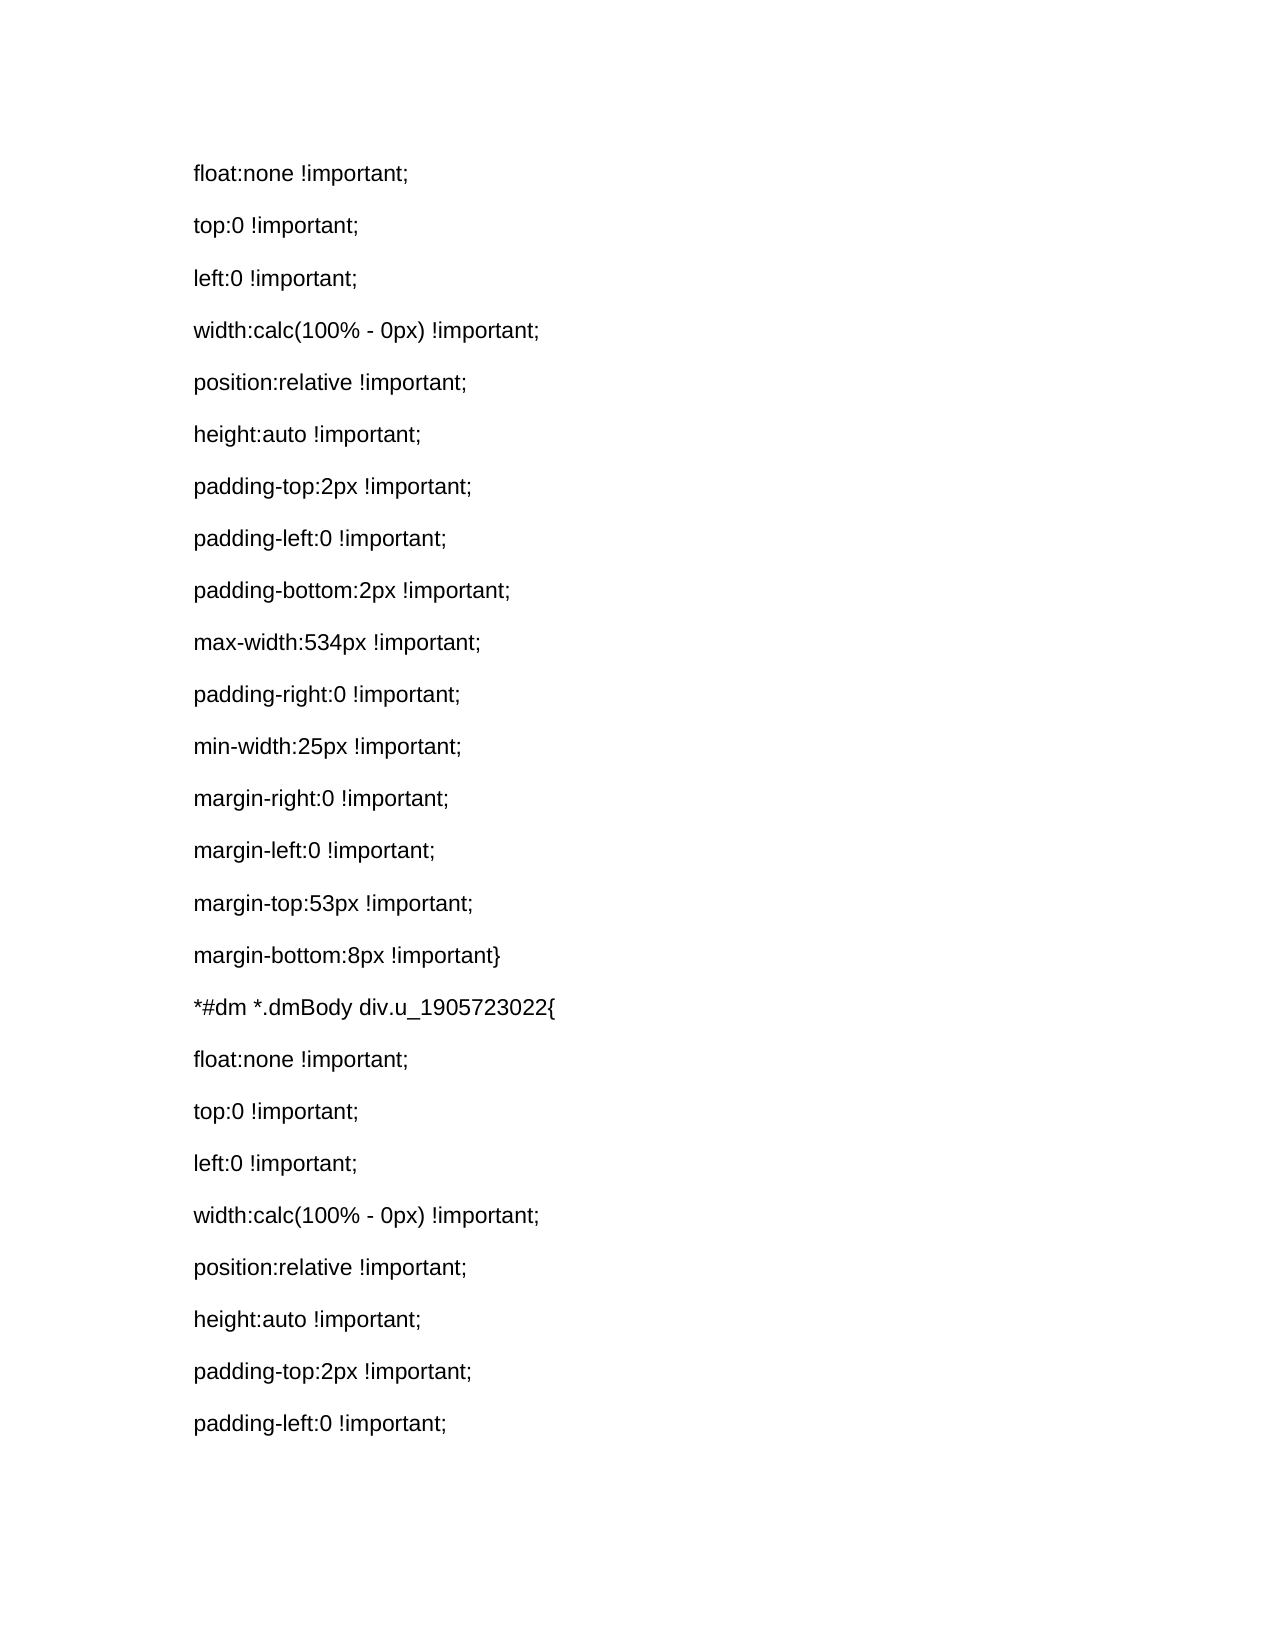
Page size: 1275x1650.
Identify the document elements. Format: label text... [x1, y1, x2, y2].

table_cell [150, 1400, 183, 1452]
table_cell [150, 983, 183, 1035]
table_cell float:none !important; [183, 150, 1125, 202]
table_cell [150, 1088, 183, 1139]
table_cell height:auto !important; [183, 1296, 1125, 1348]
table_cell height:auto !important; [183, 410, 1125, 462]
table_cell [150, 1244, 183, 1296]
table_cell [150, 1296, 183, 1348]
table_cell [150, 463, 183, 514]
table_cell [150, 1348, 183, 1400]
table_cell [150, 619, 183, 671]
table_cell width:calc(100% - 0px) !important; [183, 306, 1125, 358]
table_cell top:0 !important; [183, 202, 1125, 254]
table_cell [150, 1140, 183, 1192]
table_cell padding-top:2px !important; [183, 1348, 1125, 1400]
table_cell [150, 306, 183, 358]
table_cell [150, 827, 183, 879]
table_cell float:none !important; [183, 1035, 1125, 1087]
table_cell [150, 671, 183, 723]
table_cell position:relative !important; [183, 1244, 1125, 1296]
table_cell [150, 150, 183, 202]
table_cell position:relative !important; [183, 358, 1125, 410]
table_cell [150, 202, 183, 254]
table_cell [150, 254, 183, 306]
table_cell padding-right:0 !important; [183, 671, 1125, 723]
table_cell [150, 1192, 183, 1244]
table_cell max-width:534px !important; [183, 619, 1125, 671]
table_cell margin-bottom:8px !important} [183, 931, 1125, 983]
table_cell [150, 410, 183, 462]
table_cell [150, 879, 183, 931]
table_cell margin-right:0 !important; [183, 775, 1125, 827]
table_cell padding-left:0 !important; [183, 1400, 1125, 1452]
table_cell left:0 !important; [183, 254, 1125, 306]
table_cell top:0 !important; [183, 1088, 1125, 1139]
table_cell *#dm *.dmBody div.u_1905723022{ [183, 983, 1125, 1035]
table_cell padding-top:2px !important; [183, 463, 1125, 514]
table_cell [150, 931, 183, 983]
table_cell [150, 723, 183, 775]
table_cell [150, 358, 183, 410]
table_cell [150, 515, 183, 567]
table_cell padding-bottom:2px !important; [183, 567, 1125, 619]
table_cell [150, 567, 183, 619]
table_cell min-width:25px !important; [183, 723, 1125, 775]
table_cell margin-left:0 !important; [183, 827, 1125, 879]
table_cell [150, 1035, 183, 1087]
table_cell left:0 !important; [183, 1140, 1125, 1192]
table_cell padding-left:0 !important; [183, 515, 1125, 567]
table_cell margin-top:53px !important; [183, 879, 1125, 931]
table_cell [150, 775, 183, 827]
table_cell width:calc(100% - 0px) !important; [183, 1192, 1125, 1244]
